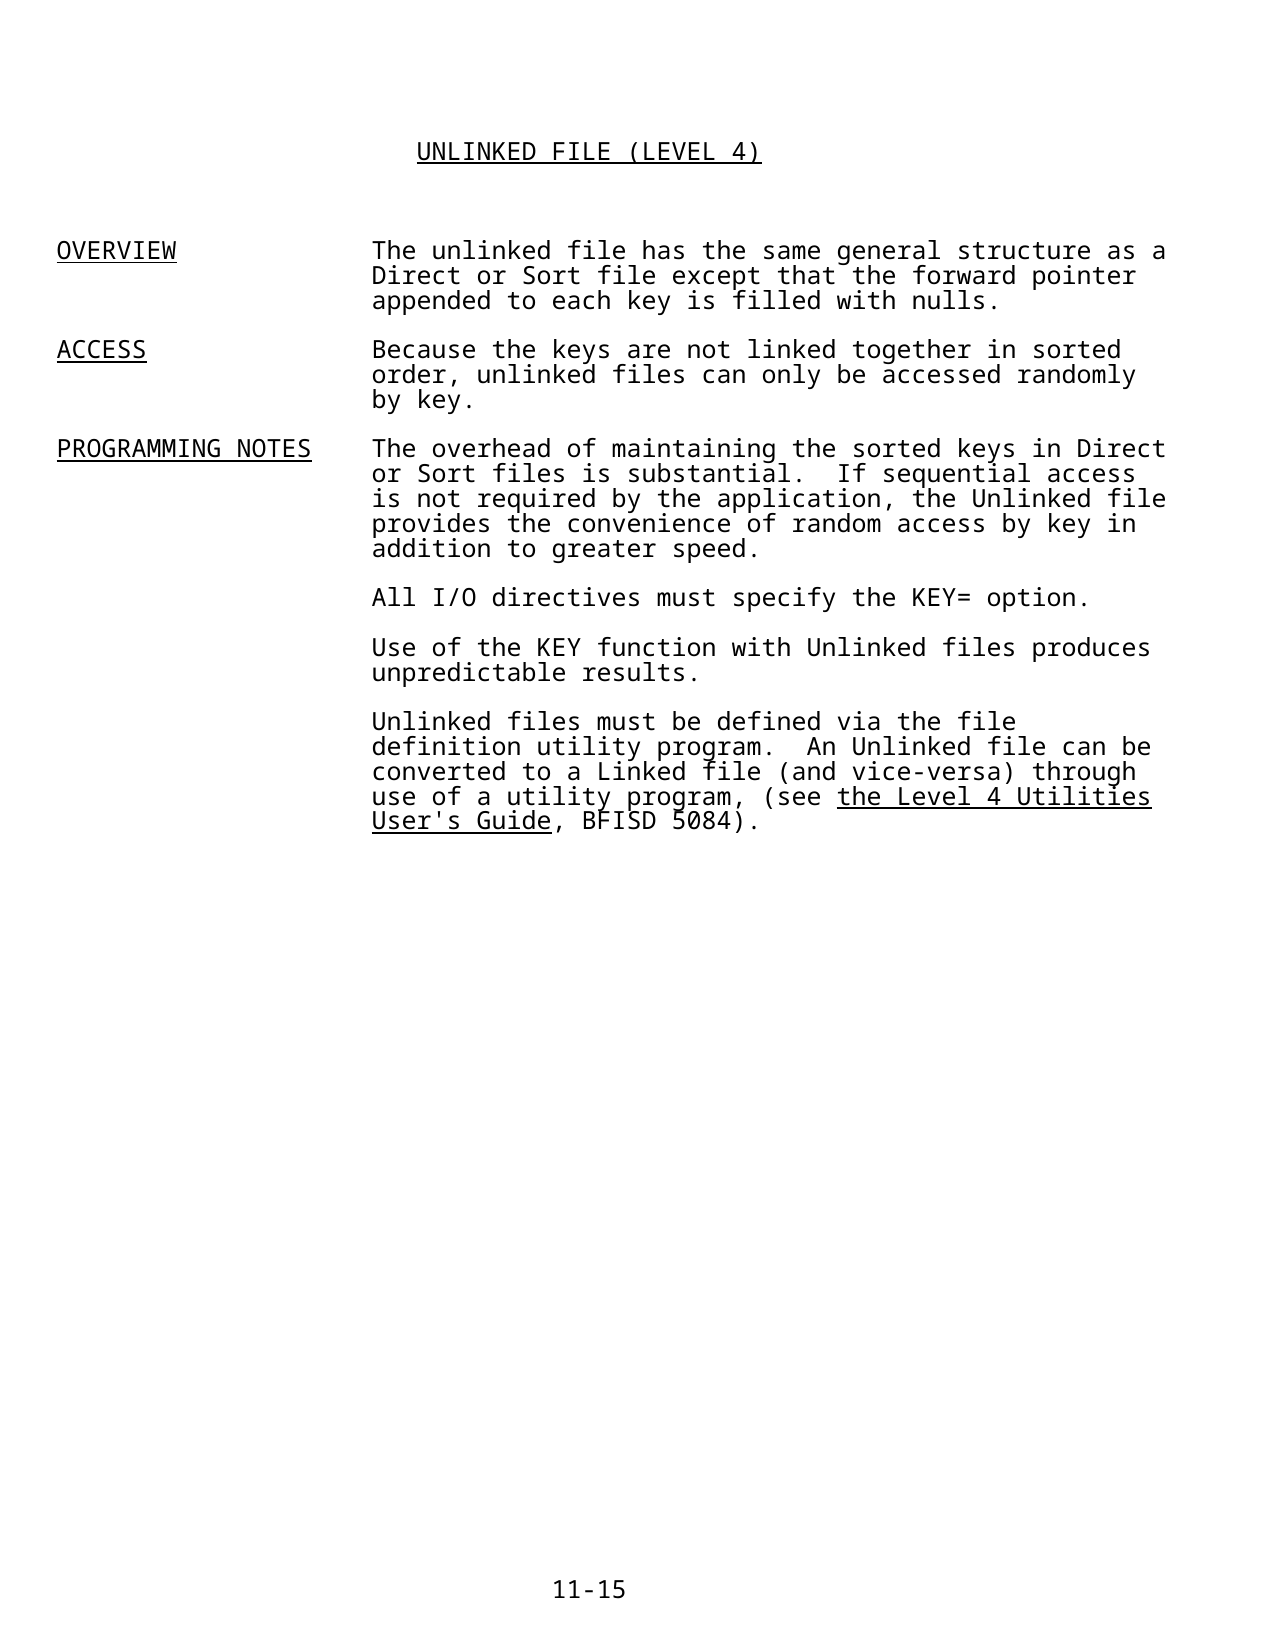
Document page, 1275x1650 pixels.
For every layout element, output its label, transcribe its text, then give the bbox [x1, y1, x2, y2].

text converted to a Linked file (and vice-versa) through [41, 760, 1234, 785]
text Direct or Sort file except that the forward pointer [41, 264, 1234, 289]
text User's Guide, BFISD 5084). [41, 810, 1234, 835]
text ACCESS Because the keys are not linked together in sorted [41, 339, 1234, 364]
text or Sort files is substantial. If sequential access [41, 463, 1234, 488]
text by key. [41, 388, 1234, 413]
text PROGRAMMING NOTES The overhead of maintaining the sorted keys in Direct [41, 438, 1234, 463]
text use of a utility program, (see the Level 4 Utilities [41, 785, 1234, 810]
text OVERVIEW The unlinked file has the same general structure as a [41, 240, 1234, 264]
text is not required by the application, the Unlinked file [41, 488, 1234, 512]
text Use of the KEY function with Unlinked files produces [41, 636, 1234, 661]
text order, unlinked files can only be accessed randomly [41, 364, 1234, 388]
text 11-15 [41, 1578, 1234, 1603]
text addition to greater speed. [41, 537, 1234, 562]
text appended to each key is filled with nulls. [41, 289, 1234, 314]
text definition utility program. An Unlinked file can be [41, 736, 1234, 760]
text provides the convenience of random access by key in [41, 512, 1234, 537]
text UNLINKED FILE (LEVEL 4) [41, 141, 1234, 165]
text All I/O directives must specify the KEY= option. [41, 587, 1234, 612]
text Unlinked files must be defined via the file [41, 711, 1234, 736]
text unpredictable results. [41, 661, 1234, 686]
